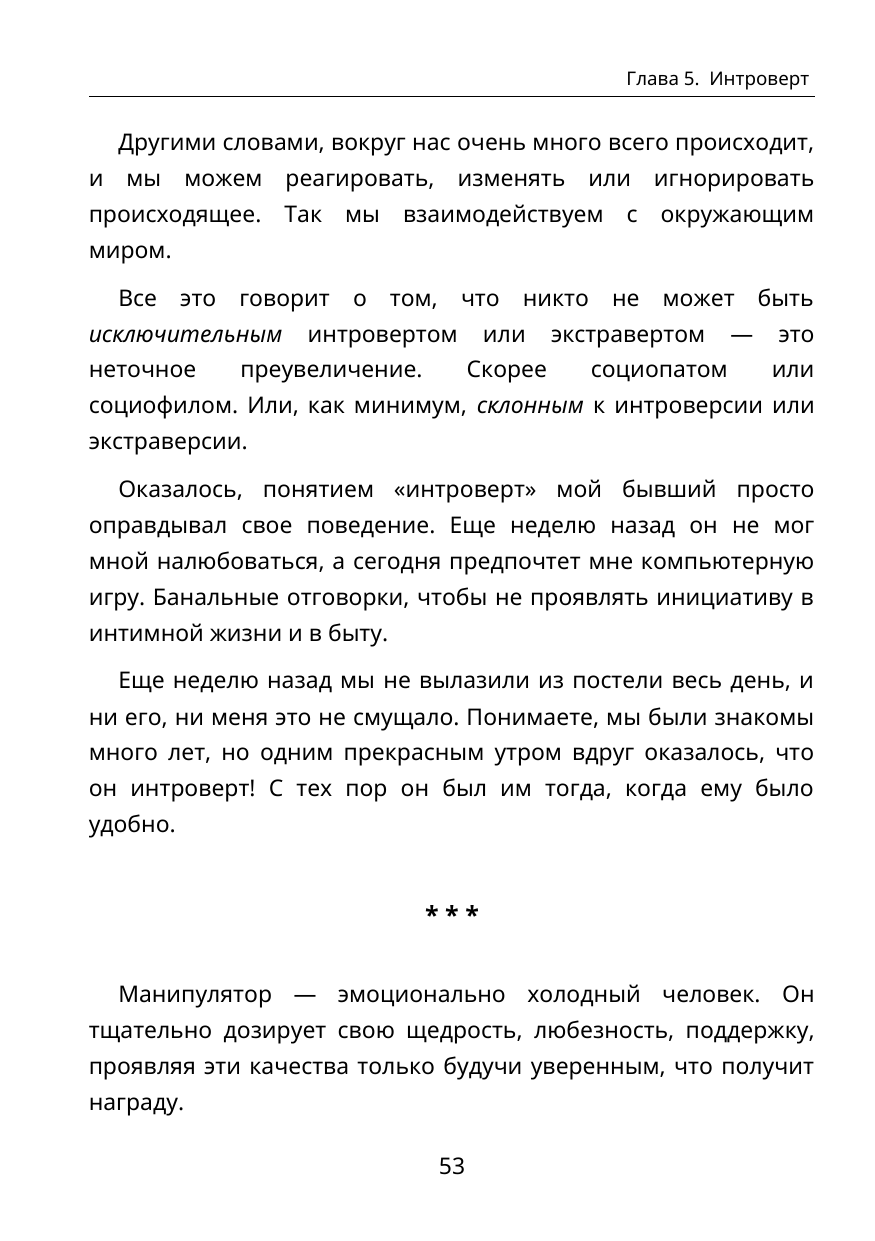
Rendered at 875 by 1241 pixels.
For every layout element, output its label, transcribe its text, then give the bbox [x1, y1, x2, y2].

text Другими словами, вокруг нас очень много всего происходит, и мы можем реагировать, изменять или игнорировать происходящее. Так мы взаимодействуем с окружающим миром. [88, 126, 815, 265]
text Все это говорит о том, что никто не может быть исключительным интровертом или экстравертом — это неточное преувеличение. Скорее социопатом или социофилом. Или, как минимум, склонным к интроверсии или экстраверсии. [88, 282, 815, 457]
text Манипулятор — эмоционально холодный человек. Он тщательно дозирует свою щедрость, любезность, поддержку, проявляя эти качества только будучи уверенным, что получит награду. [88, 978, 815, 1117]
text Еще неделю назад мы не вылазили из постели весь день, и ни его, ни меня это не смущало. Понимаете, мы были знакомы много лет, но одним прекрасным утром вдруг оказалось, что он интроверт! С тех пор он был им тогда, когда ему было удобно. [88, 664, 815, 839]
text Оказалось, понятием «интроверт» мой бывший просто оправдывал свое поведение. Еще неделю назад он не мог мной налюбоваться, а сегодня предпочтет мне компьютерную игру. Банальные отговорки, чтобы не проявлять инициативу в интимной жизни и в быту. [88, 473, 815, 648]
subtitle * * * [88, 897, 815, 931]
